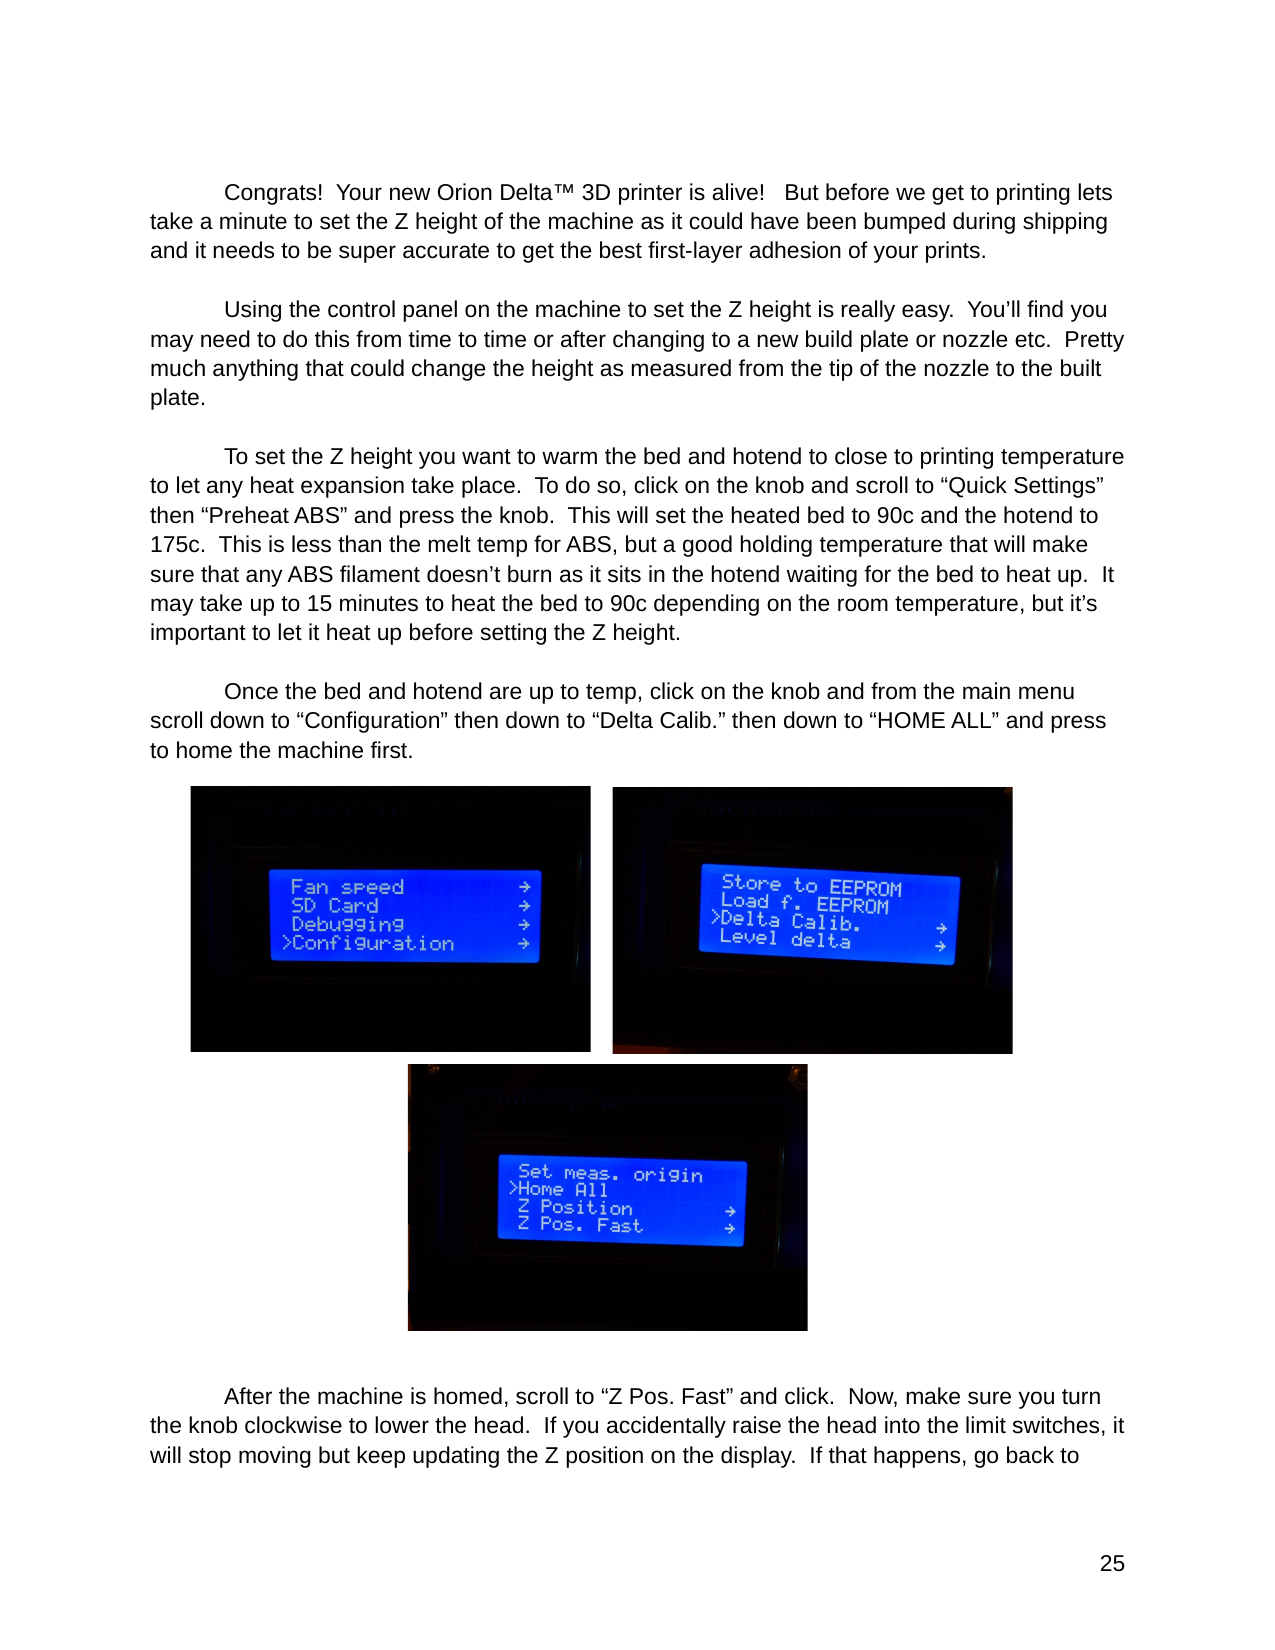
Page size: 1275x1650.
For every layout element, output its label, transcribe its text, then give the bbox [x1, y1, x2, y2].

text Congrats! Your new Orion Delta™ 3D printer is alive! But before we get to printing lets take a minute to set the Z height of the machine as it could have been bumped during shipping and it needs to be super accurate to get the best first-layer adhesion of your prints. [150, 179, 1125, 264]
text To set the Z height you want to warm the bed and hotend to close to printing temperature to let any heat expansion take place. To do so, click on the knob and scroll to “Quick Settings” then “Preheat ABS” and press the knob. This will set the heated bed to 90c and the hotend to 175c. This is less than the melt temp for ABS, but a good holding temperature that will make sure that any ABS filament doesn’t burn as it sits in the hotend waiting for the bed to heat up. It may take up to 15 minutes to heat the bed to 90c depending on the room temperature, but it’s important to let it heat up before setting the Z height. [150, 444, 1125, 646]
picture [612, 787, 1013, 1054]
text After the machine is homed, scroll to “Z Pos. Fast” and click. Now, make sure you turn the knob clockwise to lower the head. If you accidentally raise the head into the limit switches, it will stop moving but keep updating the Z position on the display. If that happens, go back to [150, 1384, 1125, 1468]
text Using the control panel on the machine to set the Z height is really easy. You’ll find you may need to do this from time to time or after changing to a new build plate or nozzle etc. Pretty much anything that could change the height as measured from the tip of the nozzle to the built plate. [150, 297, 1125, 411]
text Once the bed and hotend are up to temp, click on the knob and from the main menu scroll down to “Configuration” then down to “Delta Calib.” then down to “HOME ALL” and press to home the machine first. [150, 679, 1125, 763]
picture [190, 786, 591, 1052]
picture [407, 1064, 808, 1331]
